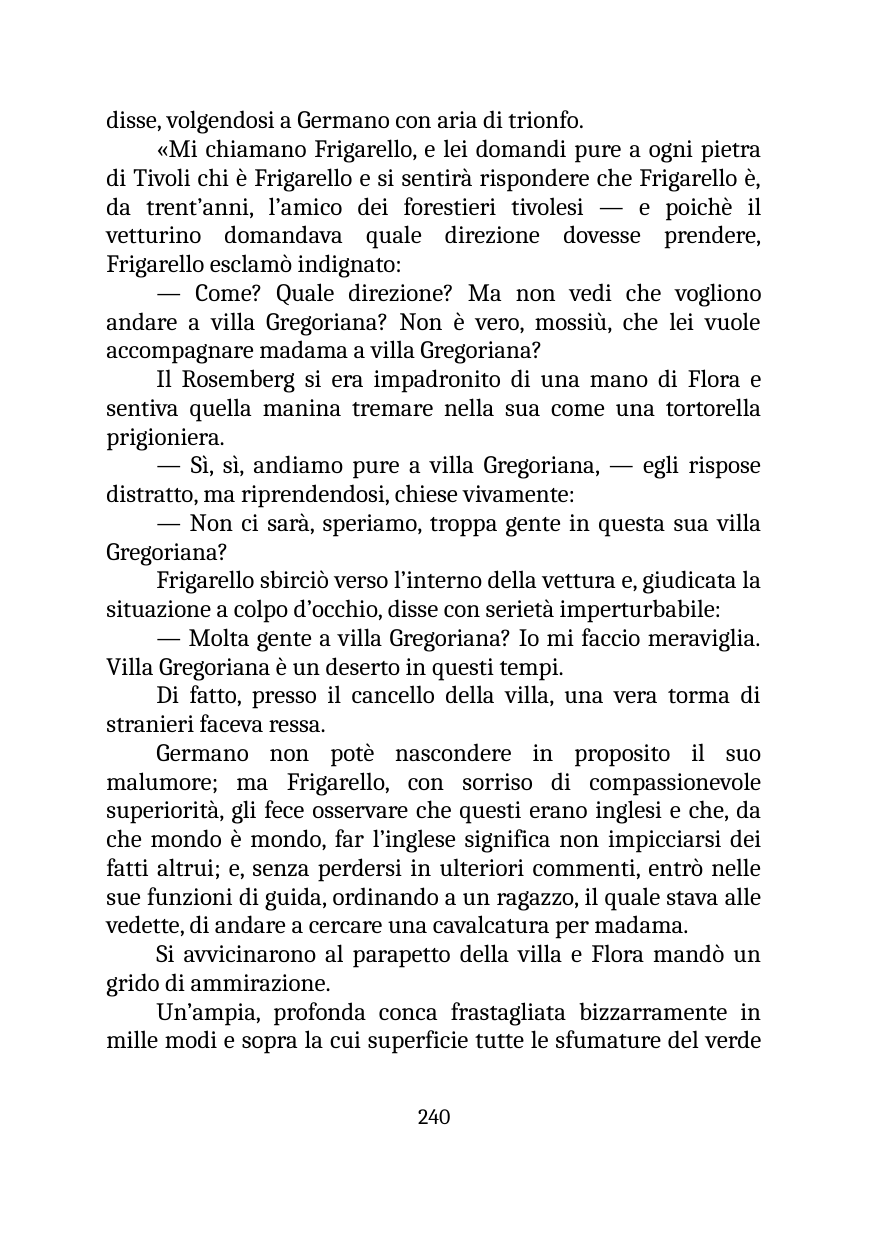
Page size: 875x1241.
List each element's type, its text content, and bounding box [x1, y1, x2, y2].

text «Mi chiamano Frigarello, e lei domandi pure a ogni pietra di Tivoli chi è Frigarello e si sentirà rispondere che Frigarello è, da trent’anni, l’amico dei forestieri tivolesi — e poichè il vetturino domandava quale direzione dovesse prendere, Frigarello esclamò indignato: [106, 135, 762, 279]
text Germano non potè nascondere in proposito il suo malumore; ma Frigarello, con sorriso di compassionevole superiorità, gli fece osservare che questi erano inglesi e che, da che mondo è mondo, far l’inglese significa non impicciarsi dei fatti altrui; e, senza perdersi in ulteriori commenti, entrò nelle sue funzioni di guida, ordinando a un ragazzo, il quale stava alle vedette, di andare a cercare una cavalcatura per madama. [106, 739, 762, 940]
text — Come? Quale direzione? Ma non vedi che vogliono andare a villa Gregoriana? Non è vero, mossiù, che lei vuole accompagnare madama a villa Gregoriana? [106, 279, 762, 365]
text — Non ci sarà, speriamo, troppa gente in questa sua villa Gregoriana? [106, 509, 762, 566]
text disse, volgendosi a Germano con aria di trionfo. [106, 106, 762, 135]
text Di fatto, presso il cancello della villa, una vera torma di stranieri faceva ressa. [106, 681, 762, 739]
text Si avvicinarono al parapetto della villa e Flora mandò un grido di ammirazione. [106, 940, 762, 997]
text Un’ampia, profonda conca frastagliata bizzarramente in mille modi e sopra la cui superficie tutte le sfumature del verde [106, 997, 762, 1055]
text — Sì, sì, andiamo pure a villa Gregoriana, — egli rispose distratto, ma riprendendosi, chiese vivamente: [106, 451, 762, 509]
text Il Rosemberg si era impadronito di una mano di Flora e sentiva quella manina tremare nella sua come una tortorella prigioniera. [106, 365, 762, 451]
text — Molta gente a villa Gregoriana? Io mi faccio meraviglia. Villa Gregoriana è un deserto in questi tempi. [106, 624, 762, 681]
text Frigarello sbirciò verso l’interno della vettura e, giudicata la situazione a colpo d’occhio, disse con serietà imperturbabile: [106, 566, 762, 624]
